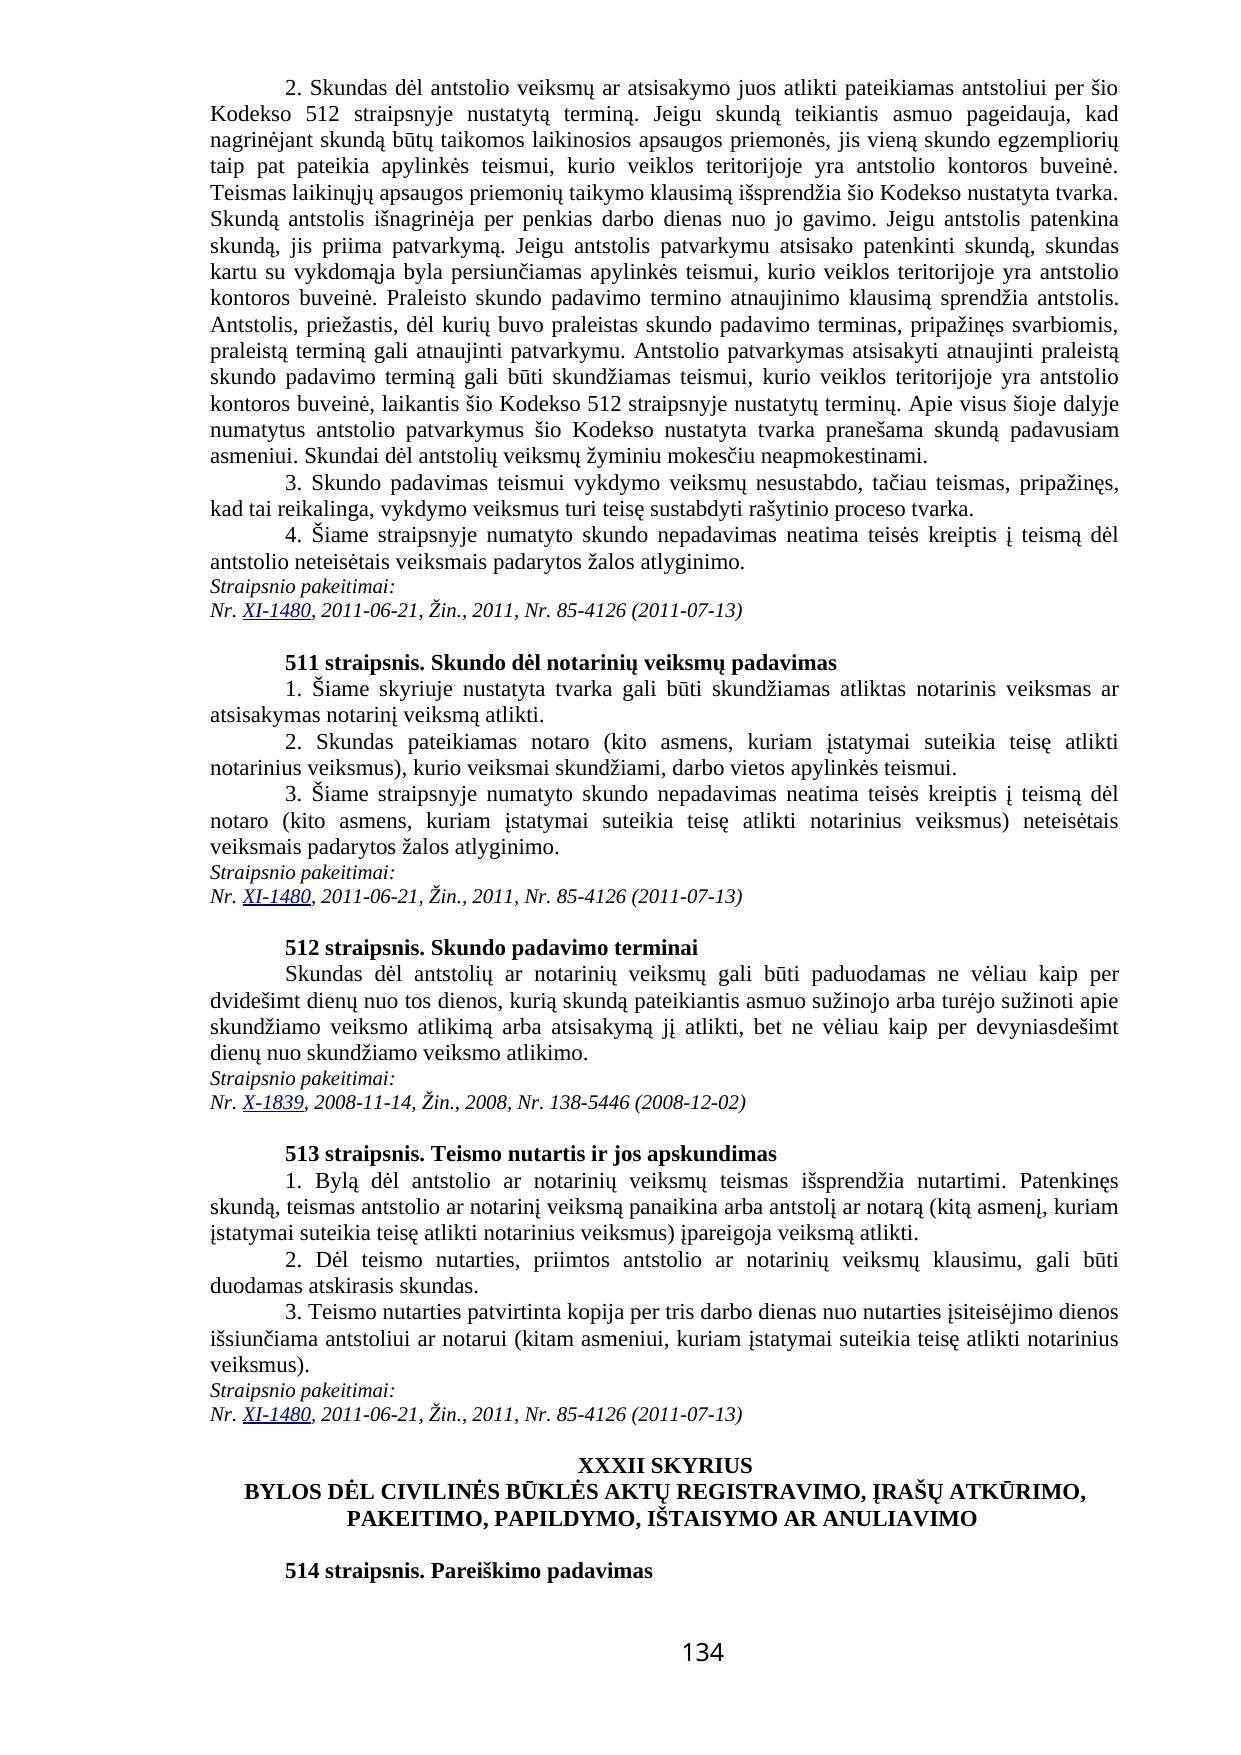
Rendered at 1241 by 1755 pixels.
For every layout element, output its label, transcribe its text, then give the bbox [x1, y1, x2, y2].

text Straipsnio pakeitimai: [210, 859, 1120, 884]
text Skundas dėl antstolių ar notarinių veiksmų gali būti paduodamas ne vėliau kaip per dvidešimt dienų nuo tos dienos, kurią skundą pateikiantis asmuo sužinojo arba turėjo sužinoti apie skundžiamo veiksmo atlikimą arba atsisakymą jį atlikti, bet ne vėliau kaip per devyniasdešimt dienų nuo skundžiamo veiksmo atlikimo. [210, 960, 1120, 1066]
text Nr. X-1839, 2008-11-14, Žin., 2008, Nr. 138-5446 (2008-12-02) [210, 1090, 1120, 1114]
text 511 straipsnis. Skundo dėl notarinių veiksmų padavimas [210, 649, 1120, 675]
subtitle Bylos dėl civilinės būklės aktų registravimo, įrašų atkūrimo, pakeitimo, papildymo, ištaisymo AR anuliavimo [210, 1478, 1120, 1531]
text 2. Skundas pateikiamas notaro (kito asmens, kuriam įstatymai suteikia teisę atlikti notarinius veiksmus), kurio veiksmai skundžiami, darbo vietos apylinkės teismui. [210, 728, 1120, 781]
text Nr. XI-1480, 2011-06-21, Žin., 2011, Nr. 85-4126 (2011-07-13) [210, 884, 1120, 908]
text 513 straipsnis. Teismo nutartis ir jos apskundimas [210, 1140, 1120, 1167]
text Straipsnio pakeitimai: [210, 1066, 1120, 1090]
text 2. Dėl teismo nutarties, priimtos antstolio ar notarinių veiksmų klausimu, gali būti duodamas atskirasis skundas. [210, 1246, 1120, 1298]
text 3. Teismo nutarties patvirtinta kopija per tris darbo dienas nuo nutarties įsiteisėjimo dienos išsiunčiama antstoliui ar notarui (kitam asmeniui, kuriam įstatymai suteikia teisę atlikti notarinius veiksmus). [210, 1298, 1120, 1377]
text Nr. XI-1480, 2011-06-21, Žin., 2011, Nr. 85-4126 (2011-07-13) [210, 1402, 1120, 1426]
subtitle XXXII skyrius [210, 1452, 1120, 1478]
text 4. Šiame straipsnyje numatyto skundo nepadavimas neatima teisės kreiptis į teismą dėl antstolio neteisėtais veiksmais padarytos žalos atlyginimo. [210, 522, 1120, 574]
text Nr. XI-1480, 2011-06-21, Žin., 2011, Nr. 85-4126 (2011-07-13) [210, 598, 1120, 622]
text Straipsnio pakeitimai: [210, 1377, 1120, 1402]
text Straipsnio pakeitimai: [210, 574, 1120, 598]
text 2. Skundas dėl antstolio veiksmų ar atsisakymo juos atlikti pateikiamas antstoliui per šio Kodekso 512 straipsnyje nustatytą terminą. Jeigu skundą teikiantis asmuo pageidauja, kad nagrinėjant skundą būtų taikomos laikinosios apsaugos priemonės, jis vieną skundo egzempliorių taip pat pateikia apylinkės teismui, kurio veiklos teritorijoje yra antstolio kontoros buveinė. Teismas laikinųjų apsaugos priemonių taikymo klausimą išsprendžia šio Kodekso nustatyta tvarka. Skundą antstolis išnagrinėja per penkias darbo dienas nuo jo gavimo. Jeigu antstolis patenkina skundą, jis priima patvarkymą. Jeigu antstolis patvarkymu atsisako patenkinti skundą, skundas kartu su vykdomąja byla persiunčiamas apylinkės teismui, kurio veiklos teritorijoje yra antstolio kontoros buveinė. Praleisto skundo padavimo termino atnaujinimo klausimą sprendžia antstolis. Antstolis, priežastis, dėl kurių buvo praleistas skundo padavimo terminas, pripažinęs svarbiomis, praleistą terminą gali atnaujinti patvarkymu. Antstolio patvarkymas atsisakyti atnaujinti praleistą skundo padavimo terminą gali būti skundžiamas teismui, kurio veiklos teritorijoje yra antstolio kontoros buveinė, laikantis šio Kodekso 512 straipsnyje nustatytų terminų. Apie visus šioje dalyje numatytus antstolio patvarkymus šio Kodekso nustatyta tvarka pranešama skundą padavusiam asmeniui. Skundai dėl antstolių veiksmų žyminiu mokesčiu neapmokestinami. [210, 73, 1120, 469]
text 512 straipsnis. Skundo padavimo terminai [210, 934, 1120, 960]
text 1. Šiame skyriuje nustatyta tvarka gali būti skundžiamas atliktas notarinis veiksmas ar atsisakymas notarinį veiksmą atlikti. [210, 675, 1120, 728]
text 1. Bylą dėl antstolio ar notarinių veiksmų teismas išsprendžia nutartimi. Patenkinęs skundą, teismas antstolio ar notarinį veiksmą panaikina arba antstolį ar notarą (kitą asmenį, kuriam įstatymai suteikia teisę atlikti notarinius veiksmus) įpareigoja veiksmą atlikti. [210, 1167, 1120, 1246]
text 514 straipsnis. Pareiškimo padavimas [210, 1557, 1120, 1584]
text 3. Skundo padavimas teismui vykdymo veiksmų nesustabdo, tačiau teismas, pripažinęs, kad tai reikalinga, vykdymo veiksmus turi teisę sustabdyti rašytinio proceso tvarka. [210, 469, 1120, 522]
text 3. Šiame straipsnyje numatyto skundo nepadavimas neatima teisės kreiptis į teismą dėl notaro (kito asmens, kuriam įstatymai suteikia teisę atlikti notarinius veiksmus) neteisėtais veiksmais padarytos žalos atlyginimo. [210, 781, 1120, 859]
